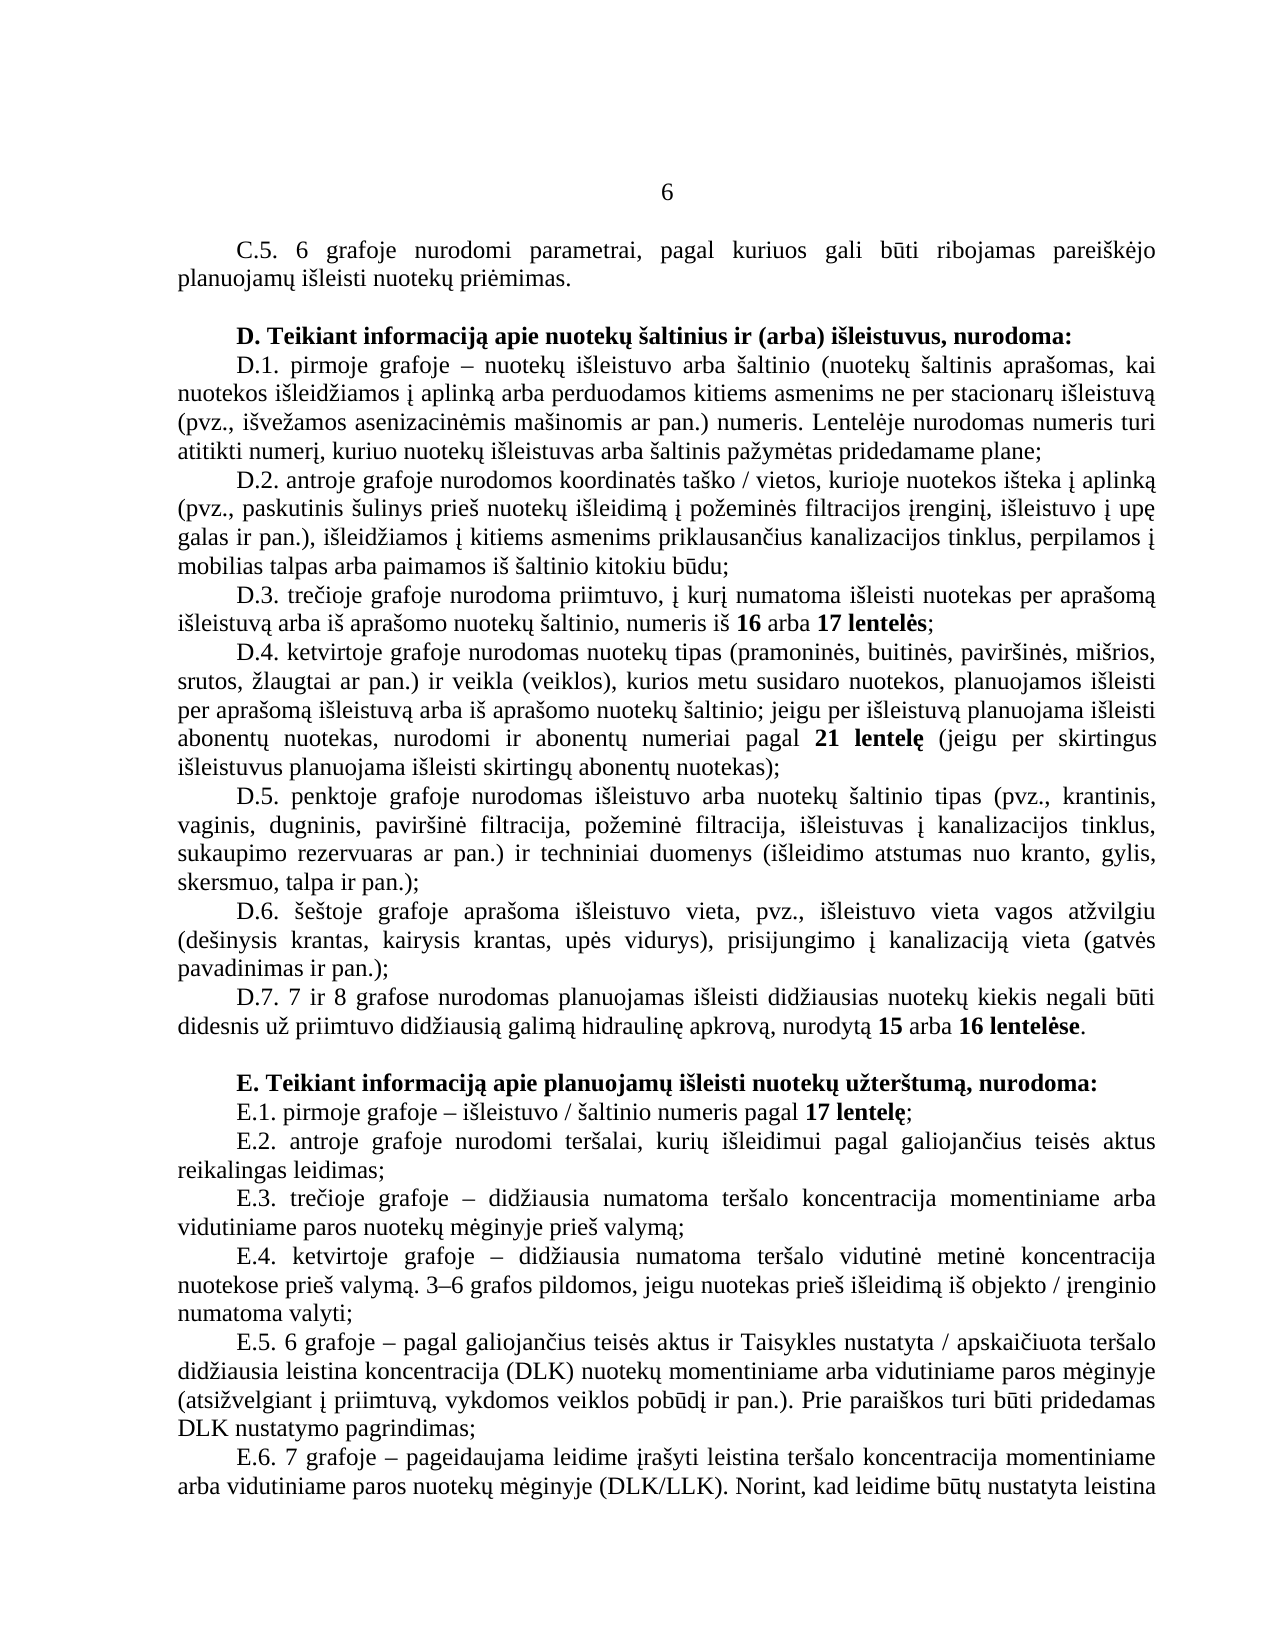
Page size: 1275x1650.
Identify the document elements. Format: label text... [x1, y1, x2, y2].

text E. Teikiant informaciją apie planuojamų išleisti nuotekų užterštumą, nurodoma: [177, 1068, 1157, 1097]
text E.5. 6 grafoje – pagal galiojančius teisės aktus ir Taisykles nustatyta / apskaičiuota teršalo didžiausia leistina koncentracija (DLK) nuotekų momentiniame arba vidutiniame paros mėginyje (atsižvelgiant į priimtuvą, vykdomos veiklos pobūdį ir pan.). Prie paraiškos turi būti pridedamas DLK nustatymo pagrindimas; [177, 1327, 1157, 1442]
text D.6. šeštoje grafoje aprašoma išleistuvo vieta, pvz., išleistuvo vieta vagos atžvilgiu (dešinysis krantas, kairysis krantas, upės vidurys), prisijungimo į kanalizaciją vieta (gatvės pavadinimas ir pan.); [177, 896, 1157, 982]
text E.6. 7 grafoje – pageidaujama leidime įrašyti leistina teršalo koncentracija momentiniame arba vidutiniame paros nuotekų mėginyje (DLK/LLK). Norint, kad leidime būtų nustatyta leistina [177, 1442, 1157, 1500]
text D.3. trečioje grafoje nurodoma priimtuvo, į kurį numatoma išleisti nuotekas per aprašomą išleistuvą arba iš aprašomo nuotekų šaltinio, numeris iš 16 arba 17 lentelės; [177, 580, 1157, 637]
text D.1. pirmoje grafoje – nuotekų išleistuvo arba šaltinio (nuotekų šaltinis aprašomas, kai nuotekos išleidžiamos į aplinką arba perduodamos kitiems asmenims ne per stacionarų išleistuvą (pvz., išvežamos asenizacinėmis mašinomis ar pan.) numeris. Lentelėje nurodomas numeris turi atitikti numerį, kuriuo nuotekų išleistuvas arba šaltinis pažymėtas pridedamame plane; [177, 350, 1157, 465]
text E.3. trečioje grafoje – didžiausia numatoma teršalo koncentracija momentiniame arba vidutiniame paros nuotekų mėginyje prieš valymą; [177, 1183, 1157, 1241]
text E.2. antroje grafoje nurodomi teršalai, kurių išleidimui pagal galiojančius teisės aktus reikalingas leidimas; [177, 1126, 1157, 1183]
text C.5. 6 grafoje nurodomi parametrai, pagal kuriuos gali būti ribojamas pareiškėjo planuojamų išleisti nuotekų priėmimas. [177, 235, 1157, 292]
text E.4. ketvirtoje grafoje – didžiausia numatoma teršalo vidutinė metinė koncentracija nuotekose prieš valymą. 3–6 grafos pildomos, jeigu nuotekas prieš išleidimą iš objekto / įrenginio numatoma valyti; [177, 1241, 1157, 1327]
text D.5. penktoje grafoje nurodomas išleistuvo arba nuotekų šaltinio tipas (pvz., krantinis, vaginis, dugninis, paviršinė filtracija, požeminė filtracija, išleistuvas į kanalizacijos tinklus, sukaupimo rezervuaras ar pan.) ir techniniai duomenys (išleidimo atstumas nuo kranto, gylis, skersmuo, talpa ir pan.); [177, 781, 1157, 896]
text D. Teikiant informaciją apie nuotekų šaltinius ir (arba) išleistuvus, nurodoma: [177, 321, 1157, 350]
text D.7. 7 ir 8 grafose nurodomas planuojamas išleisti didžiausias nuotekų kiekis negali būti didesnis už priimtuvo didžiausią galimą hidraulinę apkrovą, nurodytą 15 arba 16 lentelėse. [177, 982, 1157, 1040]
text D.4. ketvirtoje grafoje nurodomas nuotekų tipas (pramoninės, buitinės, paviršinės, mišrios, srutos, žlaugtai ar pan.) ir veikla (veiklos), kurios metu susidaro nuotekos, planuojamos išleisti per aprašomą išleistuvą arba iš aprašomo nuotekų šaltinio; jeigu per išleistuvą planuojama išleisti abonentų nuotekas, nurodomi ir abonentų numeriai pagal 21 lentelę (jeigu per skirtingus išleistuvus planuojama išleisti skirtingų abonentų nuotekas); [177, 637, 1157, 781]
text E.1. pirmoje grafoje – išleistuvo / šaltinio numeris pagal 17 lentelę; [177, 1097, 1157, 1126]
text D.2. antroje grafoje nurodomos koordinatės taško / vietos, kurioje nuotekos išteka į aplinką (pvz., paskutinis šulinys prieš nuotekų išleidimą į požeminės filtracijos įrenginį, išleistuvo į upę galas ir pan.), išleidžiamos į kitiems asmenims priklausančius kanalizacijos tinklus, perpilamos į mobilias talpas arba paimamos iš šaltinio kitokiu būdu; [177, 465, 1157, 580]
